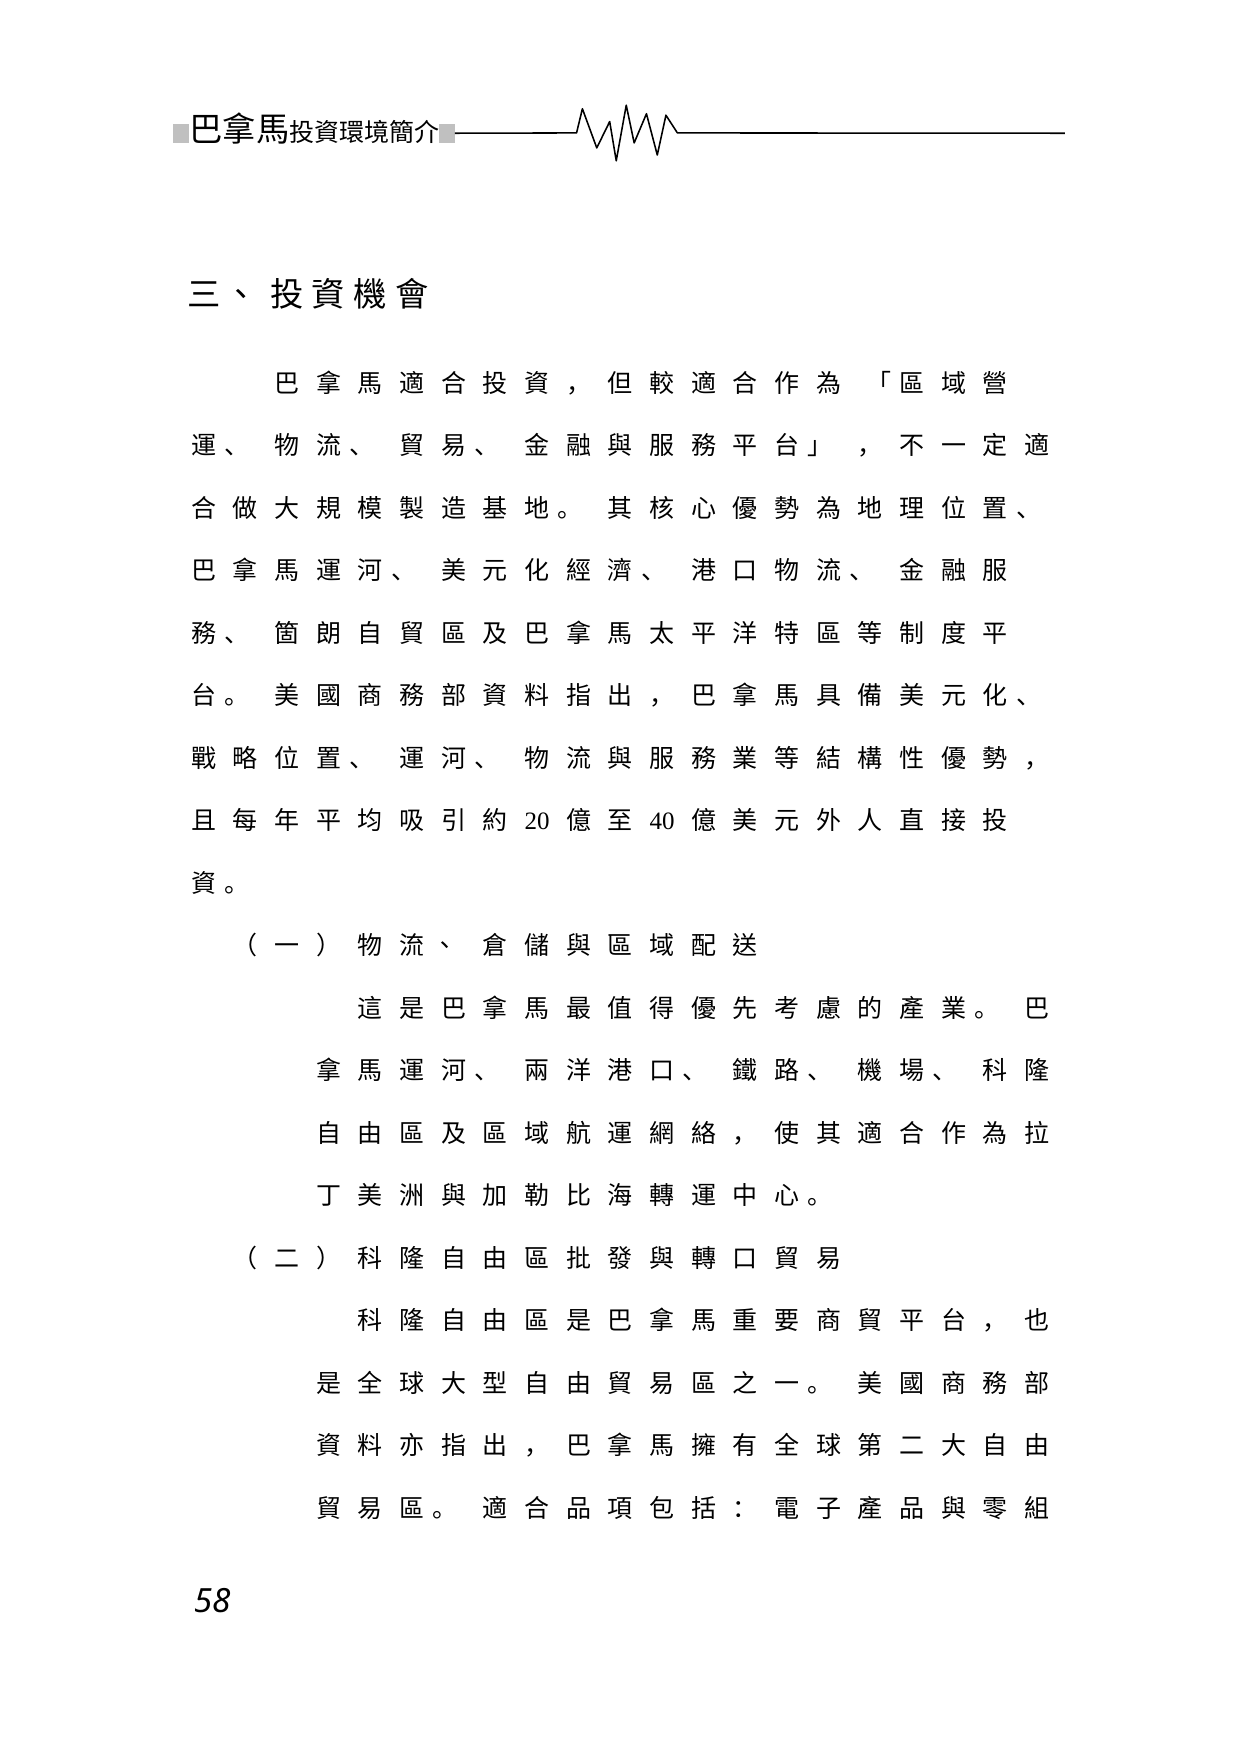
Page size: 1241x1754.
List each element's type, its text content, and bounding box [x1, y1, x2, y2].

text （一）物流、倉儲與區域配送 [207, 902, 1058, 964]
text 巴拿馬適合投資，但較適合作為「區域營運、物流、貿易、金融與服務平台」，不一定適合做大規模製造基地。其核心優勢為地理位置、巴拿馬運河、美元化經濟、港口物流、金融服務、箇朗自貿區及巴拿馬太平洋特區等制度平台。美國商務部資料指出，巴拿馬具備美元化、戰略位置、運河、物流與服務業等結構性優勢，且每年平均吸引約20億至40億美元外人直接投資。 [183, 339, 1058, 902]
text 三、投資機會 [183, 250, 1058, 313]
text 科隆自由區是巴拿馬重要商貿平台，也是全球大型自由貿易區之一。美國商務部資料亦指出，巴拿馬擁有全球第二大自由貿易區。適合品項包括：電子產品與零組 [281, 1277, 1058, 1527]
text （二）科隆自由區批發與轉口貿易 [207, 1214, 1058, 1277]
text 這是巴拿馬最值得優先考慮的產業。巴拿馬運河、兩洋港口、鐵路、機場、科隆自由區及區域航運網絡，使其適合作為拉丁美洲與加勒比海轉運中心。 [281, 964, 1058, 1214]
